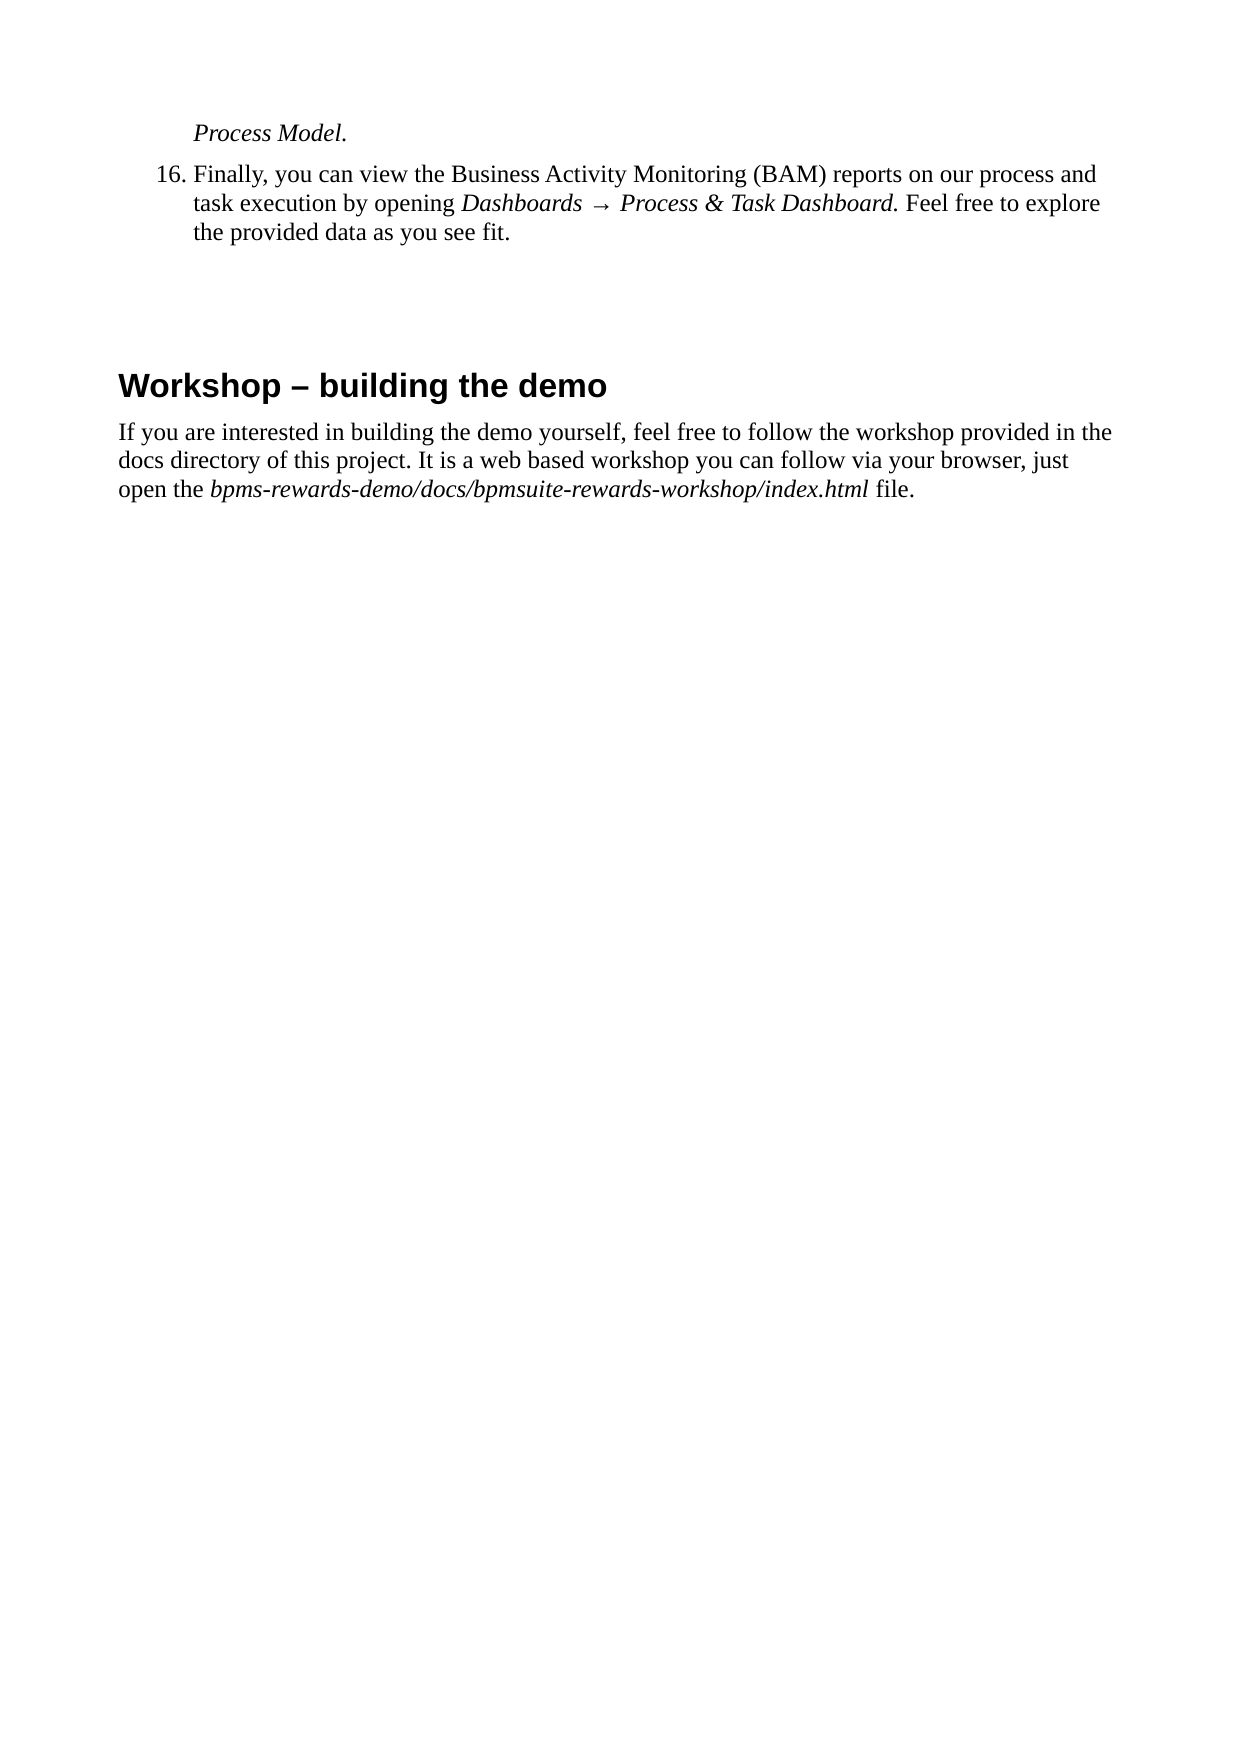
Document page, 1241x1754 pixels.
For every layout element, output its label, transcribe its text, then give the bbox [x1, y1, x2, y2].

text If you are interested in building the demo yourself, feel free to follow the workshop provided in the docs directory of this project. It is a web based workshop you can follow via your browser, just open the bpms-rewards-demo/docs/bpmsuite-rewards-workshop/index.html file. [118, 417, 1122, 503]
list Process Model. [156, 118, 1122, 147]
subtitle Workshop – building the demo [118, 366, 1122, 404]
list Finally, you can view the Business Activity Monitoring (BAM) reports on our process and task execution by opening Dashboards → Process & Task Dashboard. Feel free to explore the provided data as you see fit. [156, 159, 1122, 246]
